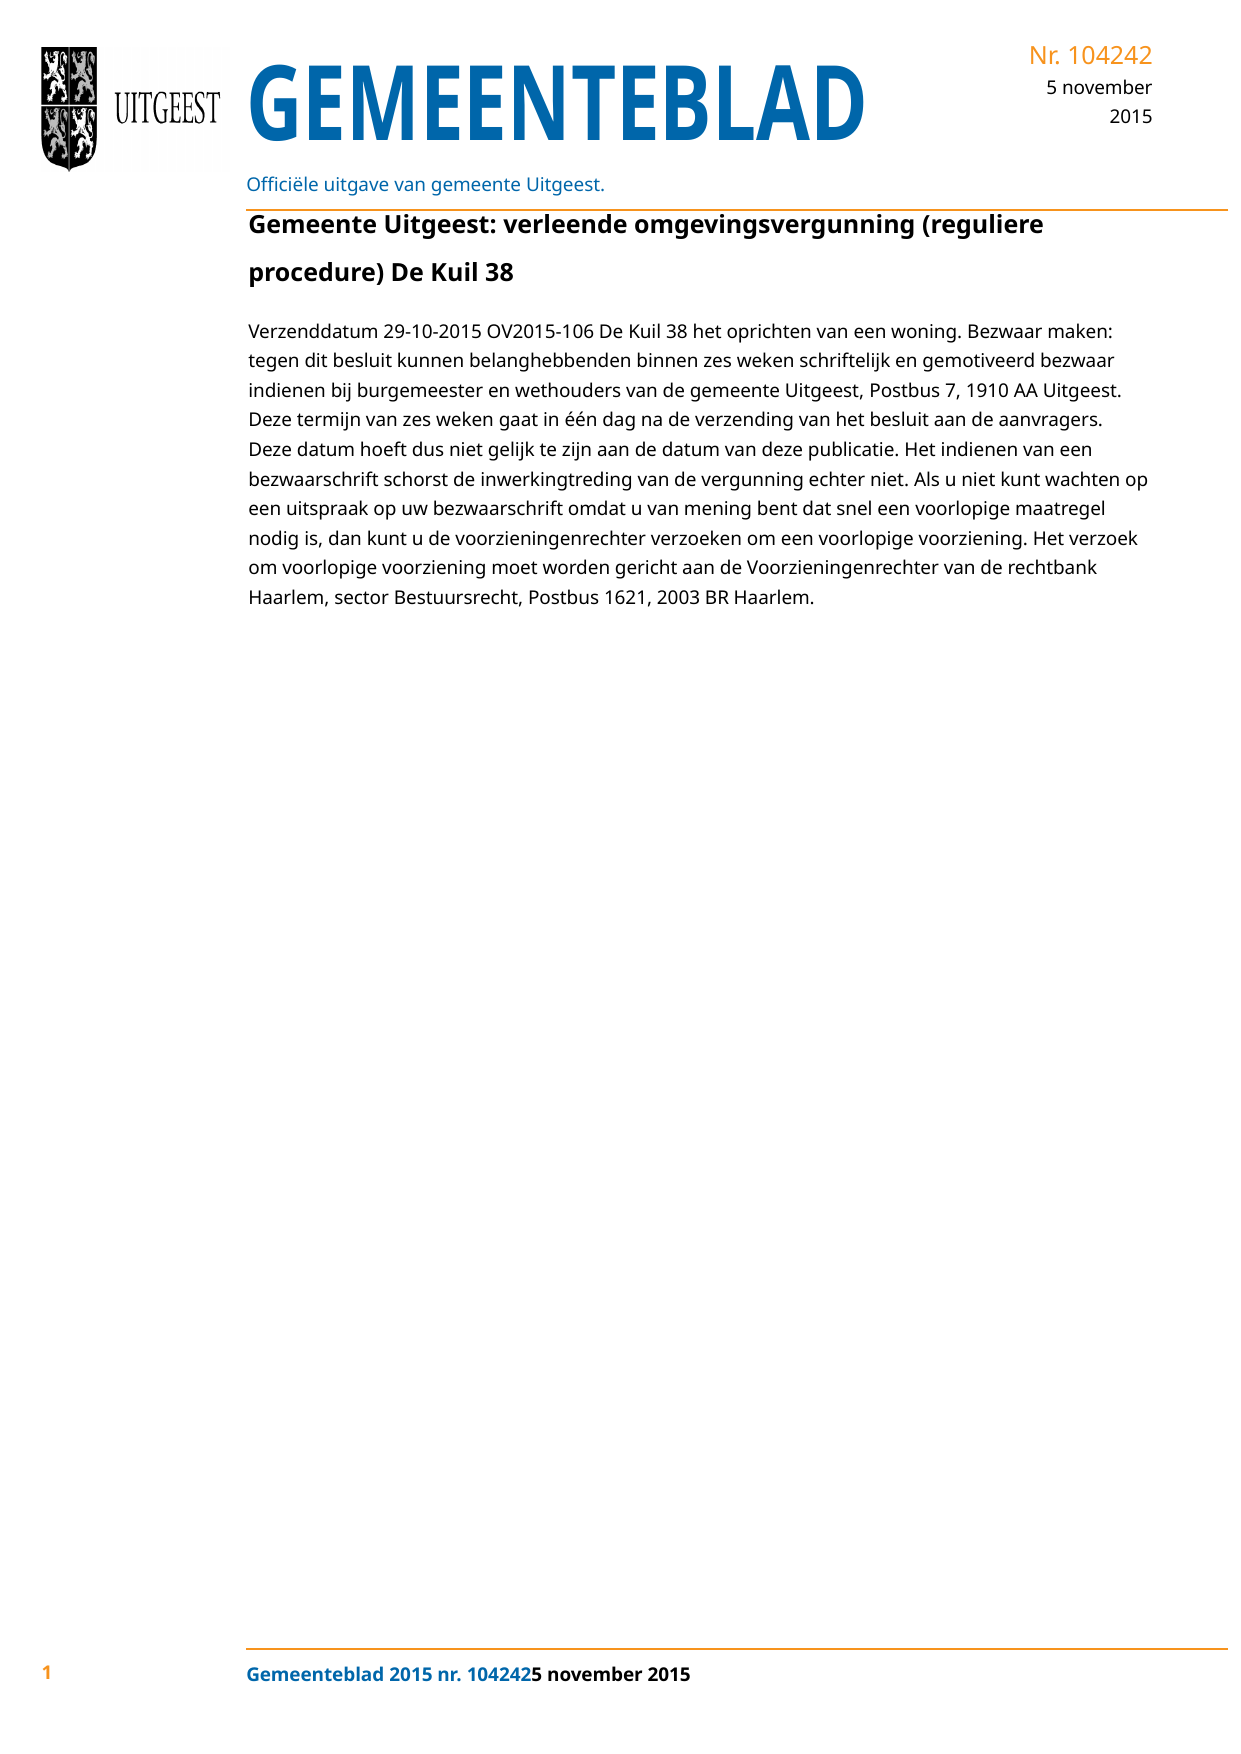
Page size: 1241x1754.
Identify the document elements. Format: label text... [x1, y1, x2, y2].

text Verzenddatum 29-10-2015 OV2015-106 De Kuil 38 het oprichten van een woning. Bezwaar maken: tegen dit besluit kunnen belanghebbenden binnen zes weken schriftelijk en gemotiveerd bezwaar indienen bij burgemeester en wethouders van de gemeente Uitgeest, Postbus 7, 1910 AA Uitgeest. Deze termijn van zes weken gaat in één dag na de verzending van het besluit aan de aanvragers. Deze datum hoeft dus niet gelijk te zijn aan de datum van deze publicatie. Het indienen van een bezwaarschrift schorst de inwerkingtreding van de vergunning echter niet. Als u niet kunt wachten op een uitspraak op uw bezwaarschrift omdat u van mening bent dat snel een voorlopige maatregel nodig is, dan kunt u de voorzieningenrechter verzoeken om een voorlopige voorziening. Het verzoek om voorlopige voorziening moet worden gericht aan de Voorzieningenrechter van de rechtbank Haarlem, sector Bestuursrecht, Postbus 1621, 2003 BR Haarlem. [248, 318, 1152, 610]
text Gemeente Uitgeest: verleende omgevingsvergunning (reguliere procedure) De Kuil 38 [248, 211, 1152, 288]
picture [41, 47, 231, 172]
